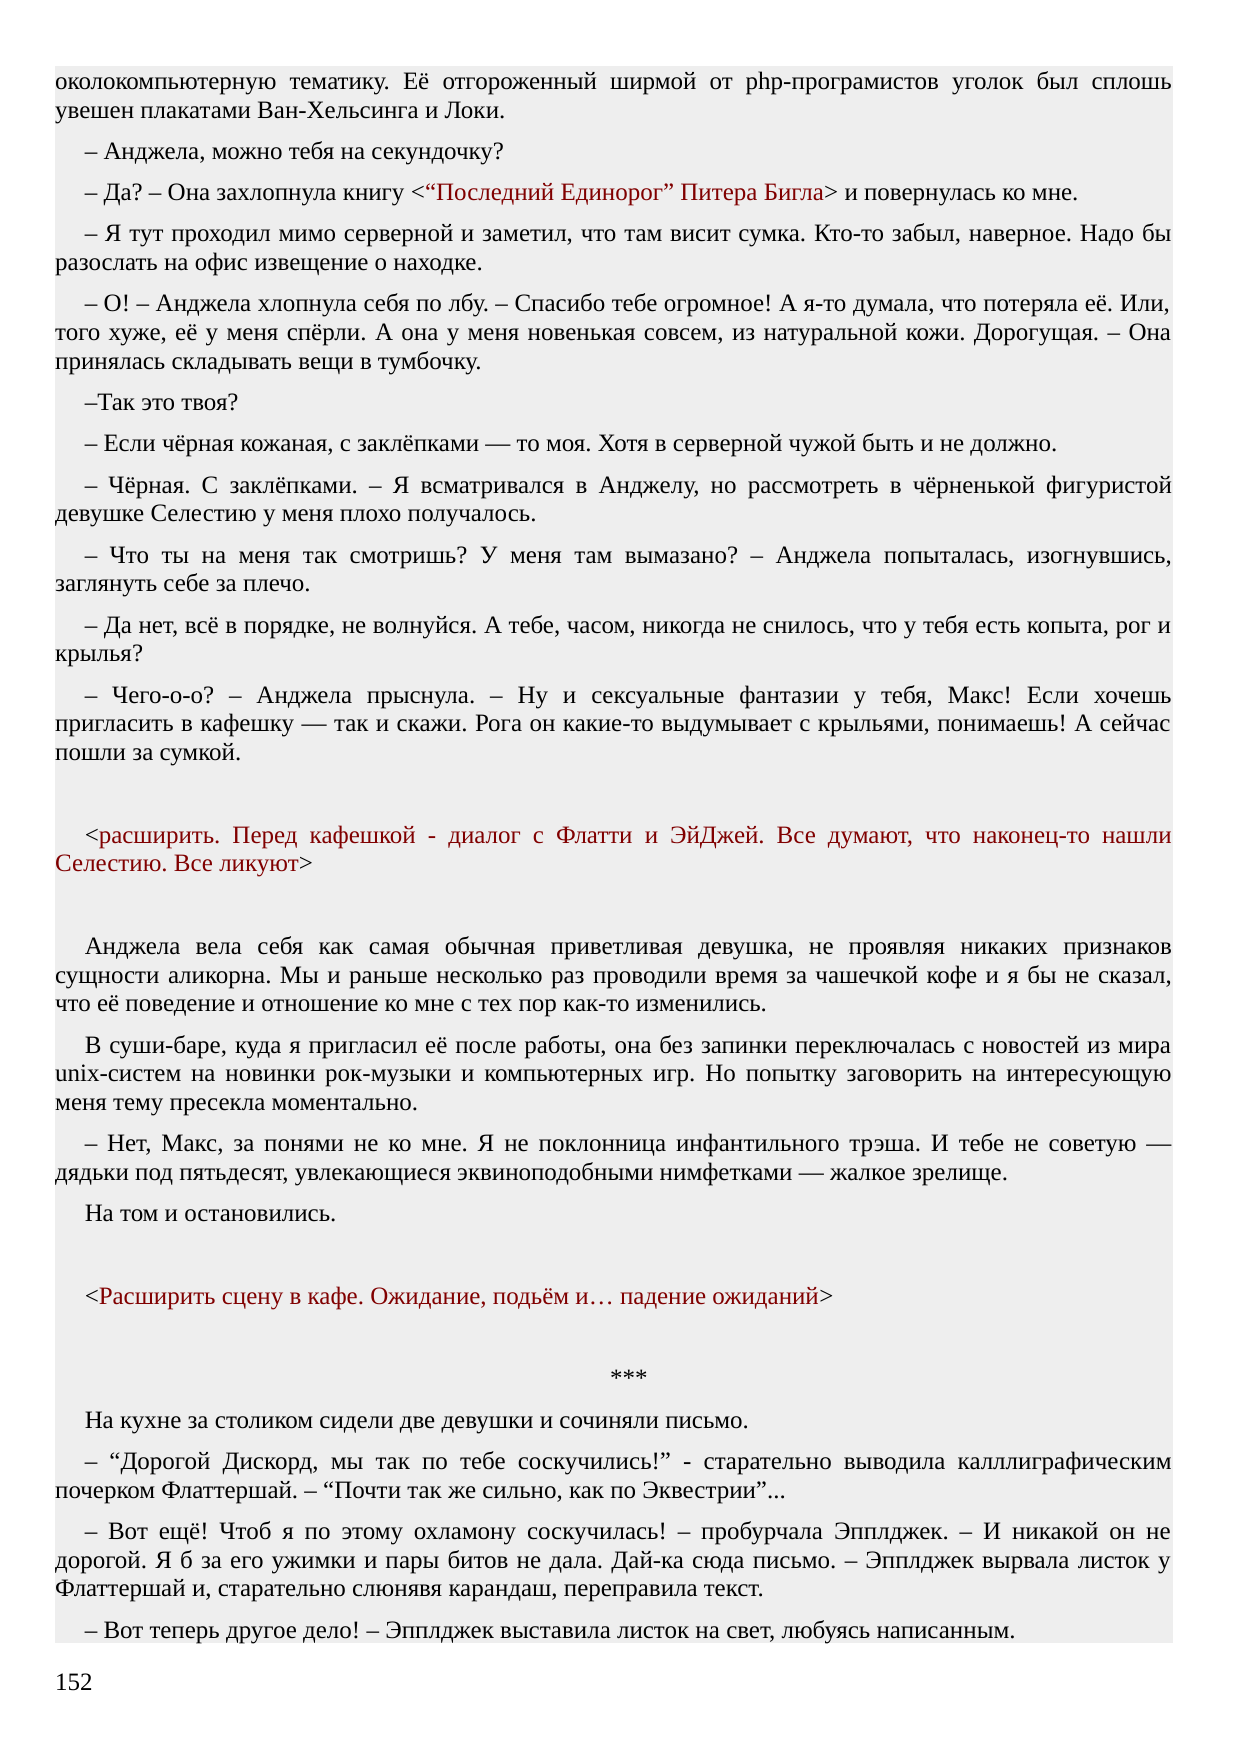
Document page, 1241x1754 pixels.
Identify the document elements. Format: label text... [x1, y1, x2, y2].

text На том и остановились. [55, 1198, 1173, 1227]
text – Да? – Она захлопнула книгу <“Последний Единорог” Питера Бигла> и повернулась ко мне. [55, 177, 1173, 206]
text –Так это твоя? [55, 387, 1173, 416]
text – Нет, Макс, за понями не ко мне. Я не поклонница инфантильного трэша. И тебе не советую — дядьки под пятьдесят, увлекающиеся эквиноподобными нимфетками — жалкое зрелище. [55, 1128, 1173, 1186]
text – Вот теперь другое дело! – Эпплджек выставила листок на свет, любуясь написанным. [55, 1615, 1173, 1643]
text <расширить. Перед кафешкой - диалог с Флатти и ЭйДжей. Все думают, что наконец-то нашли Селестию. Все ликуют> [55, 820, 1173, 877]
text – Да нет, всё в порядке, не волнуйся. А тебе, часом, никогда не снилось, что у тебя есть копыта, рог и крылья? [55, 610, 1173, 667]
text – “Дорогой Дискорд, мы так по тебе соскучились!” - старательно выводила калллиграфическим почерком Флаттершай. – “Почти так же сильно, как по Эквестрии”... [55, 1446, 1173, 1503]
text В суши-баре, куда я пригласил её после работы, она без запинки переключалась с новостей из мира unix-систем на новинки рок-музыки и компьютерных игр. Но попытку заговорить на интересующую меня тему пресекла моментально. [55, 1030, 1173, 1116]
text – Я тут проходил мимо серверной и заметил, что там висит сумка. Кто-то забыл, наверное. Надо бы разослать на офис извещение о находке. [55, 218, 1173, 276]
text – Чёрная. С заклёпками. – Я всматривался в Анджелу, но рассмотреть в чёрненькой фигуристой девушке Селестию у меня плохо получалось. [55, 470, 1173, 527]
text <Расширить сцену в кафе. Ожидание, подьём и… падение ожиданий> [55, 1281, 1173, 1310]
text *** [55, 1363, 1173, 1392]
text – О! – Анджела хлопнула себя по лбу. – Спасибо тебе огромное! А я-то думала, что потеряла её. Или, того хуже, её у меня спёрли. А она у меня новенькая совсем, из натуральной кожи. Дорогущая. – Она принялась складывать вещи в тумбочку. [55, 288, 1173, 375]
text – Если чёрная кожаная, с заклёпками — то моя. Хотя в серверной чужой быть и не должно. [55, 428, 1173, 457]
text – Что ты на меня так смотришь? У меня там вымазано? – Анджела попыталась, изогнувшись, заглянуть себе за плечо. [55, 540, 1173, 597]
text – Чего-о-о? – Анджела прыснула. – Ну и сексуальные фантазии у тебя, Макс! Если хочешь пригласить в кафешку — так и скажи. Рога он какие-то выдумывает с крыльями, понимаешь! А сейчас пошли за сумкой. [55, 680, 1173, 766]
text околокомпьютерную тематику. Её отгороженный ширмой от php-програмистов уголок был сплошь увешен плакатами Ван-Хельсинга и Локи. [55, 66, 1173, 123]
text На кухне за столиком сидели две девушки и сочиняли письмо. [55, 1405, 1173, 1433]
text – Анджела, можно тебя на секундочку? [55, 136, 1173, 165]
text Анджела вела себя как самая обычная приветливая девушка, не проявляя никаких признаков сущности аликорна. Мы и раньше несколько раз проводили время за чашечкой кофе и я бы не сказал, что её поведение и отношение ко мне с тех пор как-то изменились. [55, 931, 1173, 1017]
text – Вот ещё! Чтоб я по этому охламону соскучилась! – пробурчала Эпплджек. – И никакой он не дорогой. Я б за его ужимки и пары битов не дала. Дай-ка сюда письмо. – Эпплджек вырвала листок у Флаттершай и, старательно слюнявя карандаш, переправила текст. [55, 1516, 1173, 1602]
